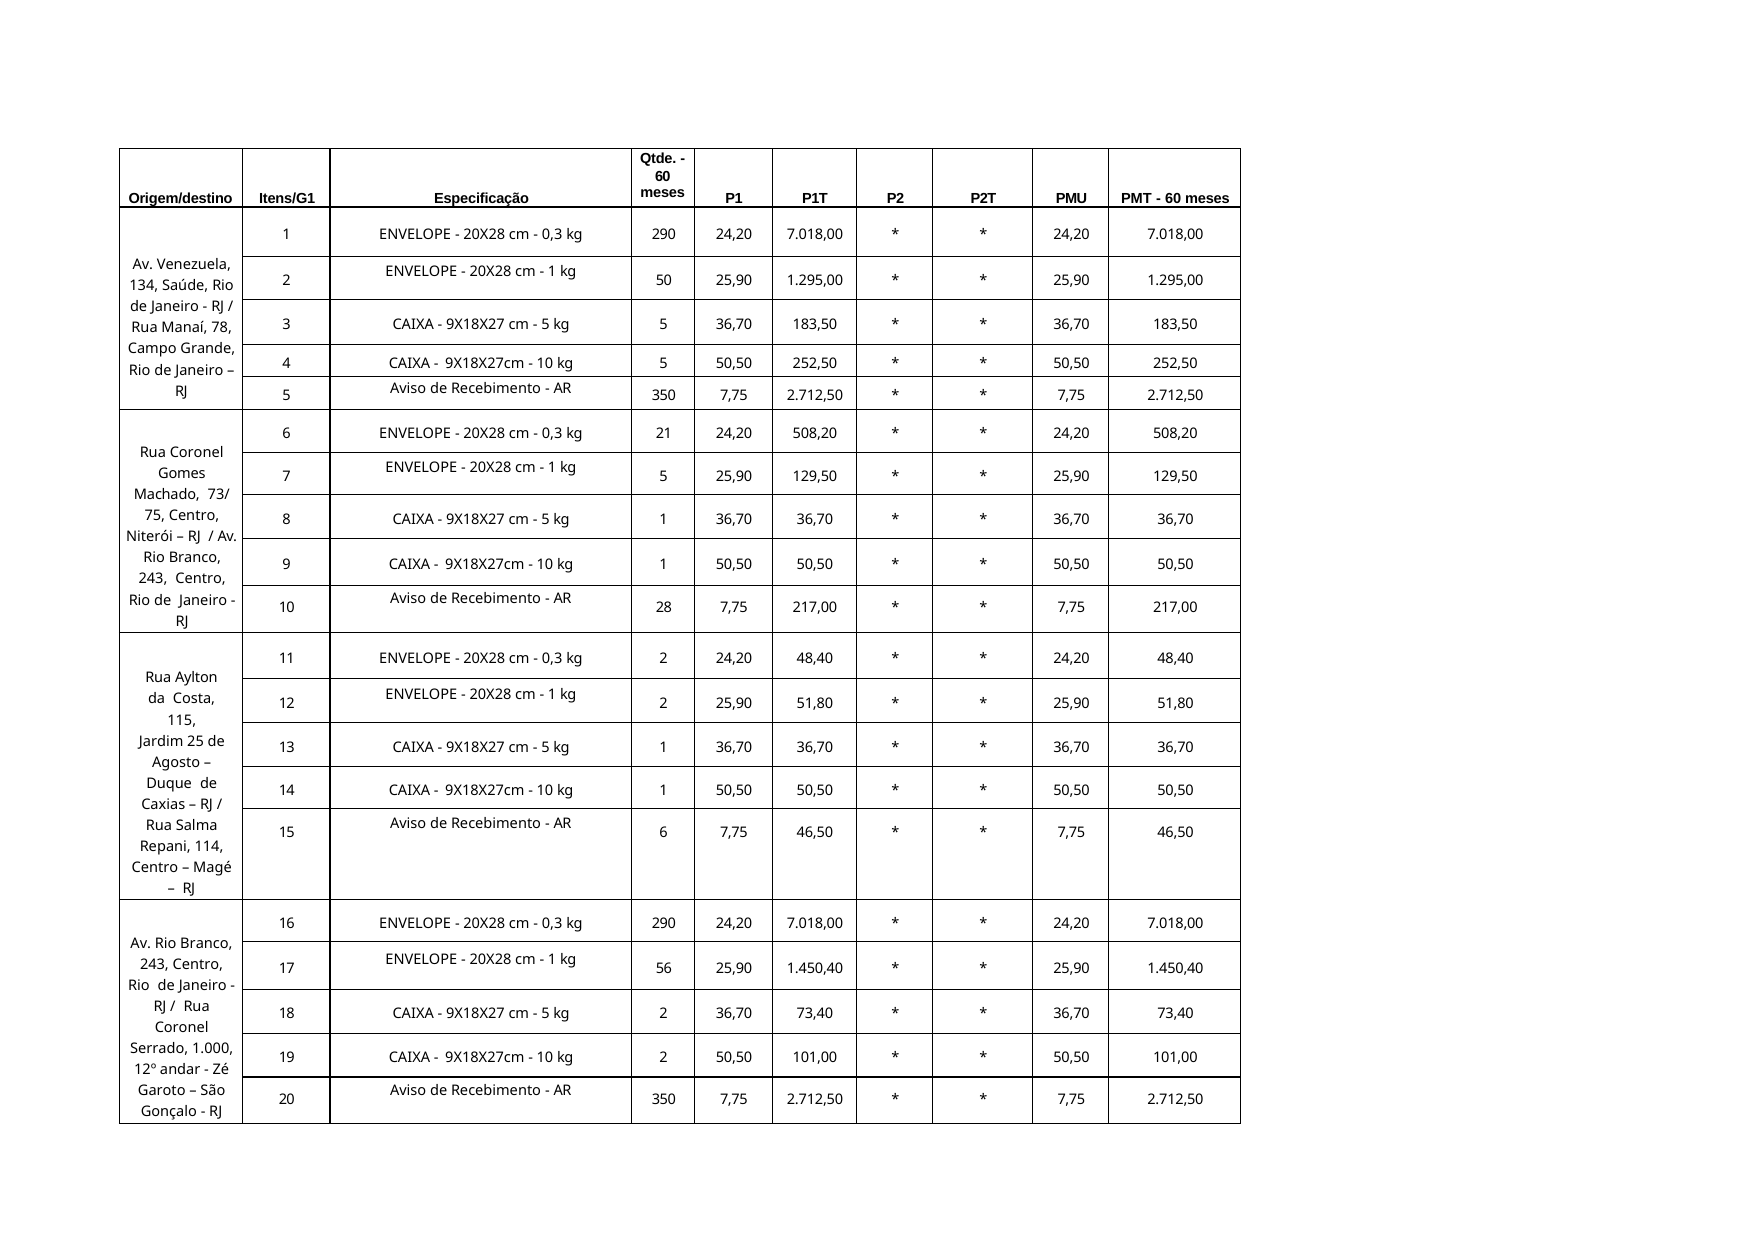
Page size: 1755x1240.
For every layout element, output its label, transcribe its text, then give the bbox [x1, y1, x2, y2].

table_cell Aviso de Recebimento - AR [331, 809, 631, 899]
table_cell 5 [632, 453, 694, 494]
table_cell * [857, 809, 932, 899]
table_cell 36,70 [1109, 723, 1240, 766]
table_cell 18 [243, 990, 329, 1033]
table_cell 48,40 [1109, 633, 1240, 678]
table_cell 508,20 [773, 410, 856, 452]
table_cell Rua Aylton da Costa, 115, Jardim 25 de Agosto – Duque de Caxias – RJ / Rua Salma Repani, 114, Centro – Magé – RJ [120, 633, 242, 899]
table_cell * [857, 257, 932, 299]
table_cell CAIXA - 9X18X27cm - 10 kg [331, 767, 631, 808]
table_cell 5 [632, 345, 694, 376]
table_cell 217,00 [773, 586, 856, 632]
table_cell 2 [632, 1034, 694, 1076]
table_cell 2.712,50 [1109, 377, 1240, 408]
table_header Especificação [331, 149, 631, 206]
table_cell * [933, 208, 1032, 256]
table_cell 290 [632, 900, 694, 941]
table_cell 6 [243, 410, 329, 452]
table_cell 2 [632, 679, 694, 722]
table_cell 36,70 [695, 990, 772, 1033]
table_cell 1 [632, 723, 694, 766]
table_cell ENVELOPE - 20X28 cm - 0,3 kg [331, 633, 631, 678]
table_cell 56 [632, 942, 694, 988]
table_cell 36,70 [695, 300, 772, 344]
table_cell 36,70 [1033, 300, 1108, 344]
table_cell * [857, 679, 932, 722]
table_cell 217,00 [1109, 586, 1240, 632]
table_cell 2 [632, 633, 694, 678]
table_cell 24,20 [695, 633, 772, 678]
table_cell 50,50 [695, 767, 772, 808]
table_cell 36,70 [695, 495, 772, 538]
table_cell 36,70 [1033, 723, 1108, 766]
table_header PMU [1033, 149, 1108, 206]
table_cell 16 [243, 900, 329, 941]
table_cell 51,80 [773, 679, 856, 722]
table_cell 7,75 [1033, 809, 1108, 899]
table_cell * [933, 723, 1032, 766]
table_cell Aviso de Recebimento - AR [331, 377, 631, 408]
table_cell CAIXA - 9X18X27cm - 10 kg [331, 539, 631, 584]
table_cell * [933, 377, 1032, 408]
table_cell * [857, 990, 932, 1033]
table_cell 24,20 [695, 208, 772, 256]
table_cell * [857, 633, 932, 678]
table_cell 36,70 [1033, 495, 1108, 538]
table_cell 1 [632, 495, 694, 538]
table_cell 101,00 [1109, 1034, 1240, 1076]
table_cell * [857, 539, 932, 584]
table_cell 7.018,00 [1109, 900, 1240, 941]
table_cell * [857, 410, 932, 452]
table_cell 50,50 [1033, 345, 1108, 376]
table_cell 50,50 [773, 767, 856, 808]
table_cell 50,50 [1033, 1034, 1108, 1076]
table_cell 24,20 [1033, 633, 1108, 678]
table_cell 15 [243, 809, 329, 899]
table_cell * [933, 495, 1032, 538]
table_cell 25,90 [1033, 679, 1108, 722]
table_cell 252,50 [1109, 345, 1240, 376]
table_cell CAIXA - 9X18X27 cm - 5 kg [331, 495, 631, 538]
table_cell Rua Coronel Gomes Machado, 73/ 75, Centro, Niterói – RJ / Av. Rio Branco, 243, Centro, Rio de Janeiro - RJ [120, 410, 242, 632]
table_cell 28 [632, 586, 694, 632]
table_cell CAIXA - 9X18X27 cm - 5 kg [331, 723, 631, 766]
table_cell 2 [632, 990, 694, 1033]
table_cell 25,90 [1033, 453, 1108, 494]
table_cell 5 [243, 377, 329, 408]
table_cell 36,70 [773, 495, 856, 538]
table_cell 2.712,50 [1109, 1078, 1240, 1122]
table_header PMT - 60 meses [1109, 149, 1240, 206]
table_cell 25,90 [1033, 257, 1108, 299]
table_cell * [933, 633, 1032, 678]
table_cell 24,20 [1033, 410, 1108, 452]
table_cell ENVELOPE - 20X28 cm - 1 kg [331, 257, 631, 299]
table_cell 50 [632, 257, 694, 299]
table_cell 183,50 [1109, 300, 1240, 344]
table_cell ENVELOPE - 20X28 cm - 1 kg [331, 679, 631, 722]
table_cell 12 [243, 679, 329, 722]
table_cell 50,50 [1033, 767, 1108, 808]
table_cell * [857, 723, 932, 766]
table_cell * [857, 767, 932, 808]
table_header P2T [933, 149, 1032, 206]
table_cell 25,90 [695, 257, 772, 299]
table_cell 5 [632, 300, 694, 344]
table_cell * [933, 539, 1032, 584]
table_cell 24,20 [695, 900, 772, 941]
table_cell 1.295,00 [1109, 257, 1240, 299]
table_cell * [857, 1034, 932, 1076]
table_cell 6 [632, 809, 694, 899]
table_cell 290 [632, 208, 694, 256]
table_cell * [933, 410, 1032, 452]
table_cell 25,90 [1033, 942, 1108, 988]
table_cell * [933, 586, 1032, 632]
table_cell ENVELOPE - 20X28 cm - 0,3 kg [331, 900, 631, 941]
table_cell * [933, 809, 1032, 899]
table_cell Av. Venezuela, 134, Saúde, Rio de Janeiro - RJ / Rua Manaí, 78, Campo Grande, Rio de Janeiro – RJ [120, 208, 242, 408]
table_cell 36,70 [773, 723, 856, 766]
table_cell 9 [243, 539, 329, 584]
table_header Qtde. - 60 meses [632, 149, 694, 206]
table_cell 50,50 [1109, 539, 1240, 584]
table_cell 13 [243, 723, 329, 766]
table_cell 7,75 [695, 377, 772, 408]
table_cell * [933, 679, 1032, 722]
table_cell 7,75 [1033, 586, 1108, 632]
table_cell 1.295,00 [773, 257, 856, 299]
table_cell 25,90 [695, 453, 772, 494]
table_header Itens/G1 [243, 149, 329, 206]
table_cell 7.018,00 [773, 208, 856, 256]
table_cell * [933, 300, 1032, 344]
table_cell 21 [632, 410, 694, 452]
table_cell 1 [632, 767, 694, 808]
table_cell 3 [243, 300, 329, 344]
table_cell 73,40 [773, 990, 856, 1033]
table_cell 1.450,40 [773, 942, 856, 988]
table_cell 25,90 [695, 942, 772, 988]
table_cell 11 [243, 633, 329, 678]
table_cell 36,70 [1033, 990, 1108, 1033]
table_cell 73,40 [1109, 990, 1240, 1033]
table_cell * [857, 345, 932, 376]
table_cell ENVELOPE - 20X28 cm - 0,3 kg [331, 208, 631, 256]
table_cell 36,70 [695, 723, 772, 766]
table_cell 7 [243, 453, 329, 494]
table_header P2 [857, 149, 932, 206]
table_cell 24,20 [695, 410, 772, 452]
table_cell 7.018,00 [773, 900, 856, 941]
table_cell 36,70 [1109, 495, 1240, 538]
table_cell 7,75 [695, 1078, 772, 1122]
table_cell 7,75 [695, 809, 772, 899]
table_cell CAIXA - 9X18X27cm - 10 kg [331, 1034, 631, 1076]
table_cell 50,50 [695, 539, 772, 584]
table_cell 508,20 [1109, 410, 1240, 452]
table_cell * [857, 453, 932, 494]
table_cell * [933, 1034, 1032, 1076]
table_cell * [857, 495, 932, 538]
table_cell ENVELOPE - 20X28 cm - 1 kg [331, 453, 631, 494]
table_header P1T [773, 149, 856, 206]
table_cell 7,75 [695, 586, 772, 632]
table_cell 50,50 [695, 1034, 772, 1076]
table_cell * [857, 942, 932, 988]
table_cell * [857, 377, 932, 408]
table_cell 10 [243, 586, 329, 632]
table_cell 14 [243, 767, 329, 808]
table_cell * [933, 345, 1032, 376]
table_cell 7.018,00 [1109, 208, 1240, 256]
table_cell 1.450,40 [1109, 942, 1240, 988]
table_cell * [933, 900, 1032, 941]
table_cell 20 [243, 1078, 329, 1122]
table_cell Aviso de Recebimento - AR [331, 1078, 631, 1122]
table_cell * [933, 767, 1032, 808]
table_cell * [933, 942, 1032, 988]
table_cell 2.712,50 [773, 1078, 856, 1122]
table_cell 1 [632, 539, 694, 584]
table_cell CAIXA - 9X18X27 cm - 5 kg [331, 300, 631, 344]
table_header Origem/destino [120, 149, 242, 206]
table_cell * [933, 453, 1032, 494]
table_cell 8 [243, 495, 329, 538]
table_cell 7,75 [1033, 377, 1108, 408]
table_cell 50,50 [773, 539, 856, 584]
table_cell 2.712,50 [773, 377, 856, 408]
table_cell ENVELOPE - 20X28 cm - 1 kg [331, 942, 631, 988]
table_cell Av. Rio Branco, 243, Centro, Rio de Janeiro - RJ / Rua Coronel Serrado, 1.000, 12º andar - Zé Garoto – São Gonçalo - RJ [120, 900, 242, 1122]
table_cell * [857, 900, 932, 941]
table_cell 17 [243, 942, 329, 988]
table_cell 50,50 [695, 345, 772, 376]
table_cell 46,50 [773, 809, 856, 899]
table_cell * [857, 300, 932, 344]
table_cell 25,90 [695, 679, 772, 722]
table_cell * [857, 208, 932, 256]
table_cell 51,80 [1109, 679, 1240, 722]
table_cell * [933, 257, 1032, 299]
table_cell 183,50 [773, 300, 856, 344]
table_cell * [857, 586, 932, 632]
table_cell Aviso de Recebimento - AR [331, 586, 631, 632]
table_cell 50,50 [1109, 767, 1240, 808]
table_cell * [933, 1078, 1032, 1122]
table_header P1 [695, 149, 772, 206]
table_cell 2 [243, 257, 329, 299]
table_cell * [857, 1078, 932, 1122]
table_cell 19 [243, 1034, 329, 1076]
table_cell 1 [243, 208, 329, 256]
table_cell * [933, 990, 1032, 1033]
table_cell 129,50 [773, 453, 856, 494]
table_cell 101,00 [773, 1034, 856, 1076]
table_cell 252,50 [773, 345, 856, 376]
table_cell 50,50 [1033, 539, 1108, 584]
table_cell 350 [632, 1078, 694, 1122]
table_cell CAIXA - 9X18X27cm - 10 kg [331, 345, 631, 376]
table_cell 350 [632, 377, 694, 408]
table_cell 24,20 [1033, 208, 1108, 256]
table_cell 46,50 [1109, 809, 1240, 899]
table_cell CAIXA - 9X18X27 cm - 5 kg [331, 990, 631, 1033]
table_cell 48,40 [773, 633, 856, 678]
table_cell 24,20 [1033, 900, 1108, 941]
table_cell 129,50 [1109, 453, 1240, 494]
table_cell ENVELOPE - 20X28 cm - 0,3 kg [331, 410, 631, 452]
table_cell 4 [243, 345, 329, 376]
table_cell 7,75 [1033, 1078, 1108, 1122]
